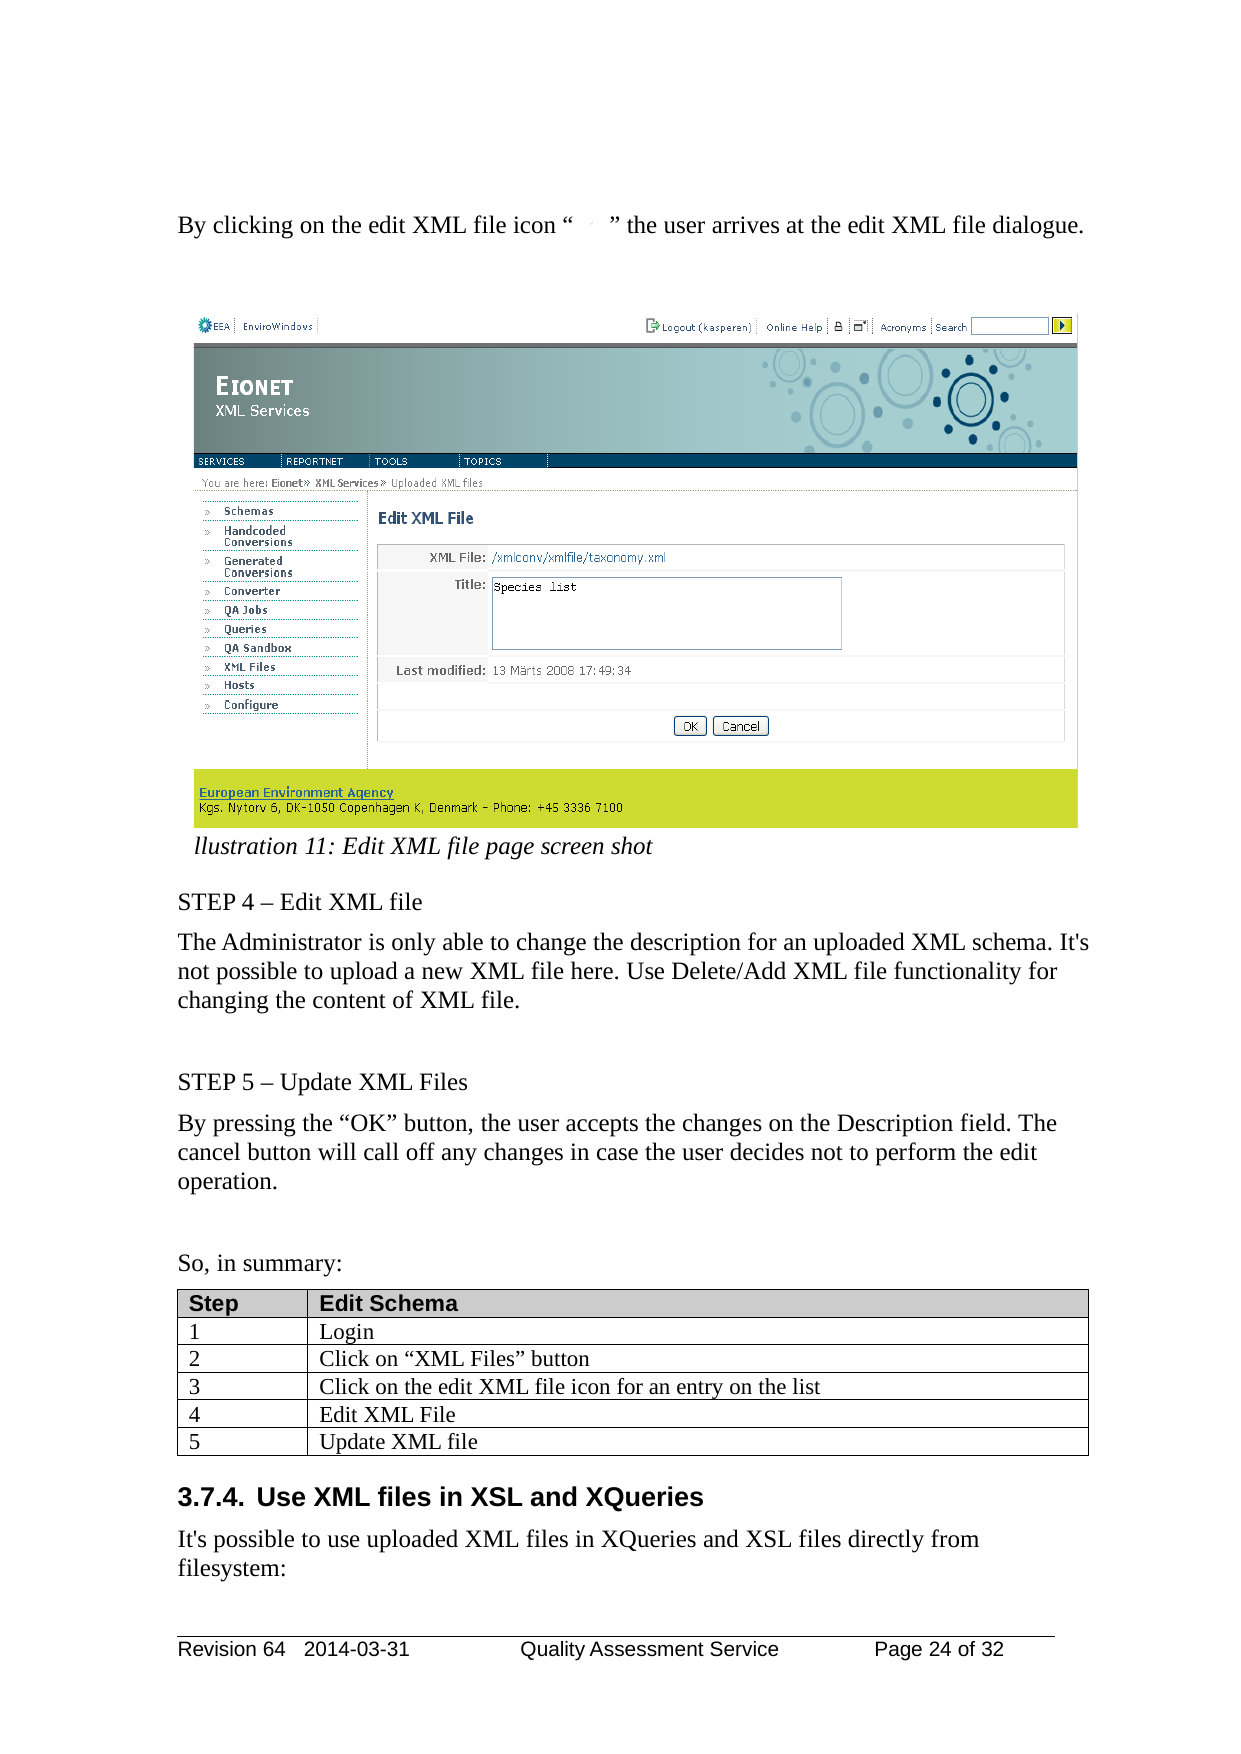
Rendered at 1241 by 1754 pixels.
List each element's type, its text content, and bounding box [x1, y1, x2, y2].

table_cell Update XML file [308, 1428, 1088, 1454]
table_cell 4 [178, 1400, 307, 1427]
table_cell 5 [178, 1428, 307, 1454]
subtitle Use XML files in XSL and XQueries [177, 1481, 1092, 1512]
text By pressing the “OK” button, the user accepts the changes on the Description field. The cancel button will call off any changes in case the user decides not to perform the edit operation. [177, 1108, 1092, 1195]
table_cell Click on “XML Files” button [308, 1345, 1088, 1372]
table_header Edit Schema [308, 1290, 1088, 1317]
table_cell 3 [178, 1373, 307, 1399]
text The Administrator is only able to change the description for an uploaded XML schema. It's not possible to upload a new XML file here. Use Delete/Add XML file functionality for changing the content of XML file. [177, 927, 1092, 1014]
text It's possible to use uploaded XML files in XQueries and XSL files directly from filesystem: [177, 1524, 1092, 1582]
text By clicking on the edit XML file icon “” the user arrives at the edit XML file dialogue. [177, 210, 1092, 239]
text STEP 5 – Update XML Files [177, 1067, 1092, 1096]
table_cell Edit XML File [308, 1400, 1088, 1427]
text So, in summary: [177, 1248, 1092, 1277]
table_cell 2 [178, 1345, 307, 1372]
table_header Step [178, 1290, 307, 1317]
text STEP 4 – Edit XML file [177, 886, 1092, 915]
text llustration 11: Edit XML file page screen shot [194, 831, 1077, 860]
table_cell Login [308, 1318, 1088, 1344]
table_cell 1 [178, 1318, 307, 1344]
table_cell Click on the edit XML file icon for an entry on the list [308, 1373, 1088, 1399]
